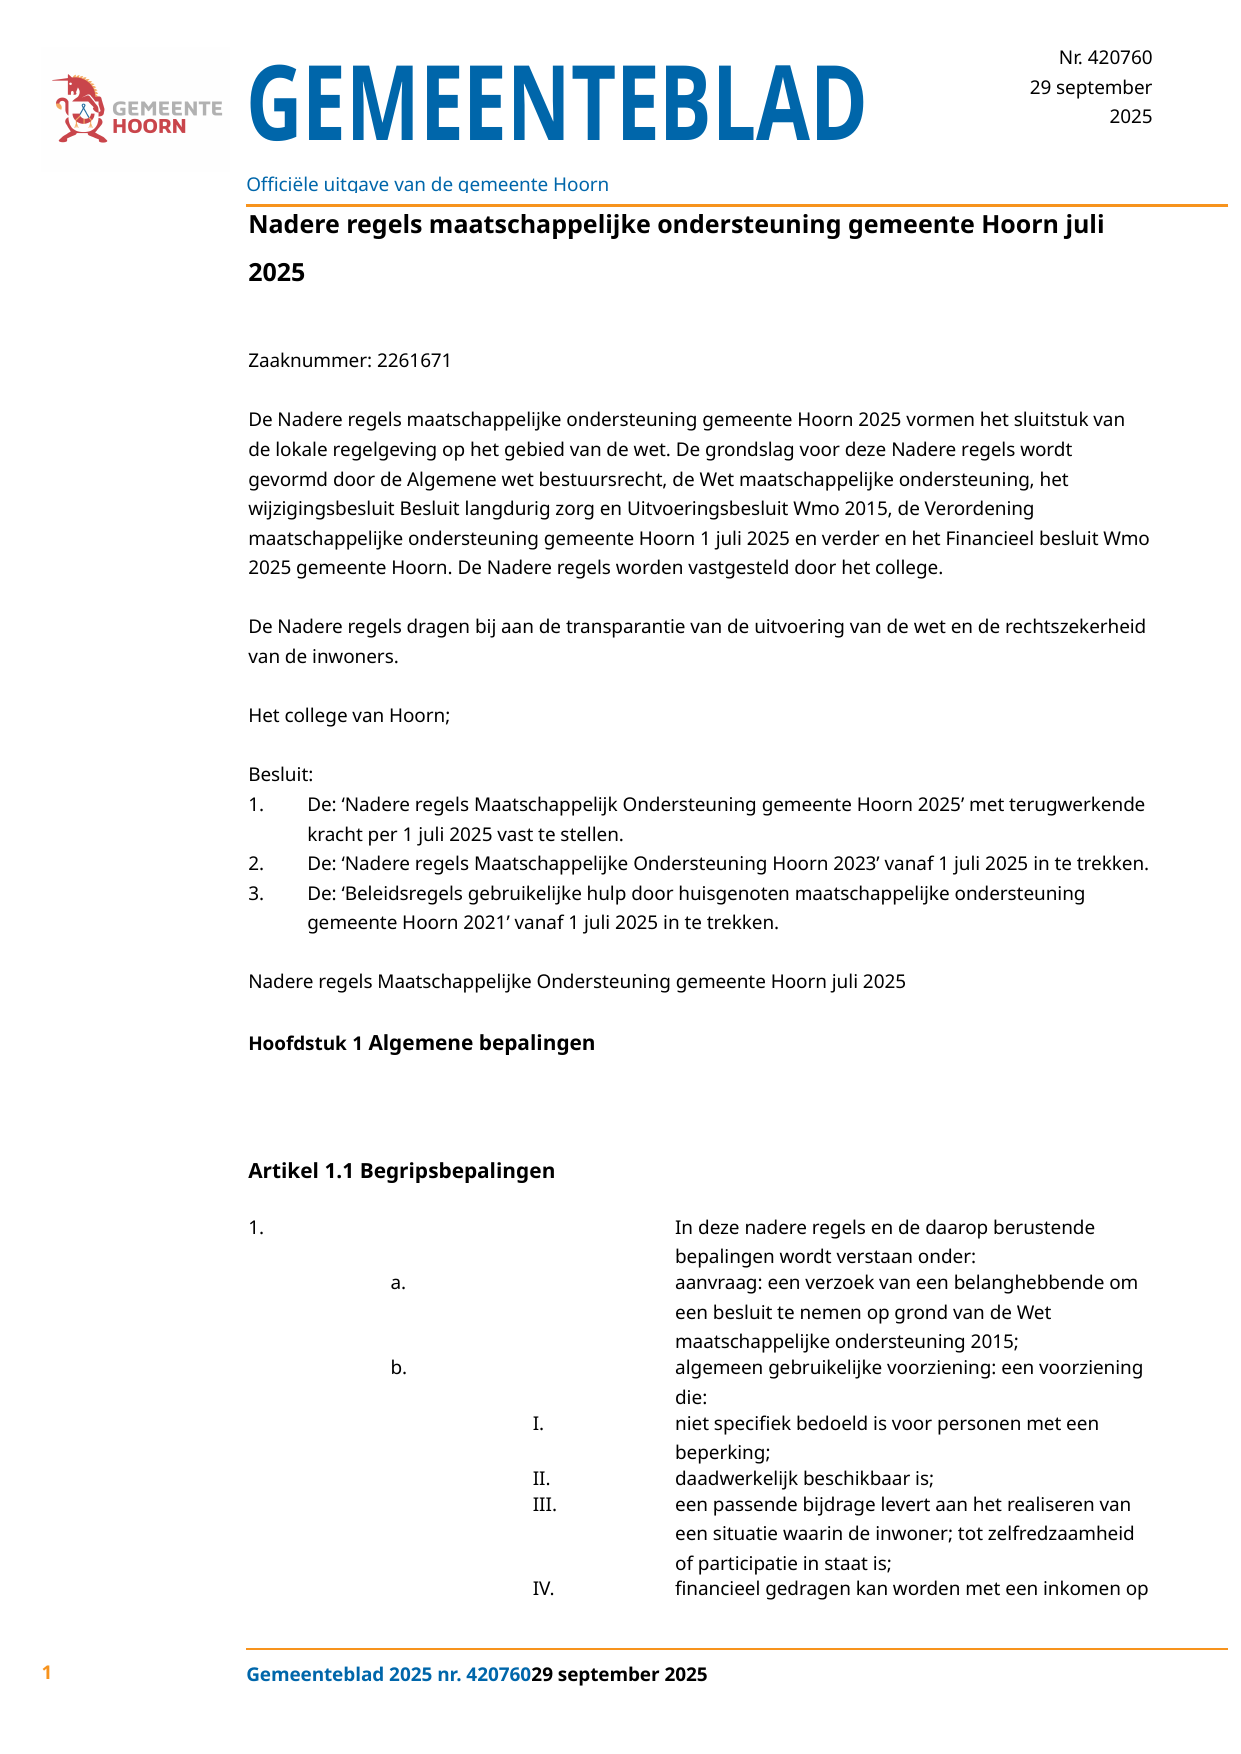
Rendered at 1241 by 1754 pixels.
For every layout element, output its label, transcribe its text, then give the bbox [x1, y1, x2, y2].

table_cell [390, 1491, 533, 1576]
text De Nadere regels dragen bij aan de transparantie van de uitvoering van de wet en de rechtszekerheid van de inwoners. [248, 614, 1152, 669]
list De: ‘Nadere regels Maatschappelijk Ondersteuning gemeente Hoorn 2025’ met terugwerkende kracht per 1 juli 2025 vast te stellen. [248, 791, 1152, 847]
table_cell III. [533, 1491, 675, 1576]
table_cell daadwerkelijk beschikbaar is; [675, 1465, 1152, 1491]
table_cell aanvraag: een verzoek van een belanghebbende om een besluit te nemen op grond van de Wet maatschappelijke ondersteuning 2015; [675, 1270, 1152, 1354]
table_cell I. [533, 1410, 675, 1465]
table_cell II. [533, 1465, 675, 1491]
table_cell a. [390, 1270, 533, 1354]
table_cell algemeen gebruikelijke voorziening: een voorziening die: [675, 1354, 1152, 1410]
text Nadere regels Maatschappelijke Ondersteuning gemeente Hoorn juli 2025 [248, 969, 1152, 994]
table_cell een passende bijdrage levert aan het realiseren van een situatie waarin de inwoner; tot zelfredzaamheid of participatie in staat is; [675, 1491, 1152, 1576]
list De: ‘Beleidsregels gebruikelijke hulp door huisgenoten maatschappelijke ondersteuning gemeente Hoorn 2021’ vanaf 1 juli 2025 in te trekken. [248, 880, 1152, 935]
table_cell [533, 1354, 675, 1410]
table_cell [248, 1270, 390, 1354]
text Artikel 1.1 Begripsbepalingen [248, 1156, 1152, 1184]
table_cell [390, 1410, 533, 1465]
text Zaaknummer: 2261671 [248, 347, 1152, 373]
table_header In deze nadere regels en de daarop berustende bepalingen wordt verstaan onder: [675, 1214, 1152, 1269]
text De Nadere regels maatschappelijke ondersteuning gemeente Hoorn 2025 vormen het sluitstuk van de lokale regelgeving op het gebied van de wet. De grondslag voor deze Nadere regels wordt gevormd door de Algemene wet bestuursrecht, de Wet maatschappelijke ondersteuning, het wijzigingsbesluit Besluit langdurig zorg en Uitvoeringsbesluit Wmo 2015, de Verordening maatschappelijke ondersteuning gemeente Hoorn 1 juli 2025 en verder en het Financieel besluit Wmo 2025 gemeente Hoorn. De Nadere regels worden vastgesteld door het college. [248, 407, 1152, 580]
table_cell [390, 1576, 533, 1601]
table_cell [248, 1465, 390, 1491]
table_header 1. [248, 1214, 390, 1269]
table_cell b. [390, 1354, 533, 1410]
table_cell [248, 1576, 390, 1601]
table_header [390, 1214, 533, 1269]
table_cell niet specifiek bedoeld is voor personen met een beperking; [675, 1410, 1152, 1465]
picture [41, 47, 231, 172]
text Het college van Hoorn; [248, 702, 1152, 728]
text Nadere regels maatschappelijke ondersteuning gemeente Hoorn juli 2025 [248, 207, 1152, 288]
list De: ‘Nadere regels Maatschappelijke Ondersteuning Hoorn 2023’ vanaf 1 juli 2025 in te trekken. [248, 850, 1152, 876]
text Besluit: [248, 762, 1152, 787]
table_cell [390, 1465, 533, 1491]
table_cell [248, 1491, 390, 1576]
table_cell [248, 1410, 390, 1465]
table_cell financieel gedragen kan worden met een inkomen op [675, 1576, 1152, 1601]
table_cell [248, 1354, 390, 1410]
text Hoofdstuk 1 Algemene bepalingen [248, 1028, 1152, 1056]
table_header [533, 1214, 675, 1269]
table_cell [533, 1270, 675, 1354]
table_cell IV. [533, 1576, 675, 1601]
